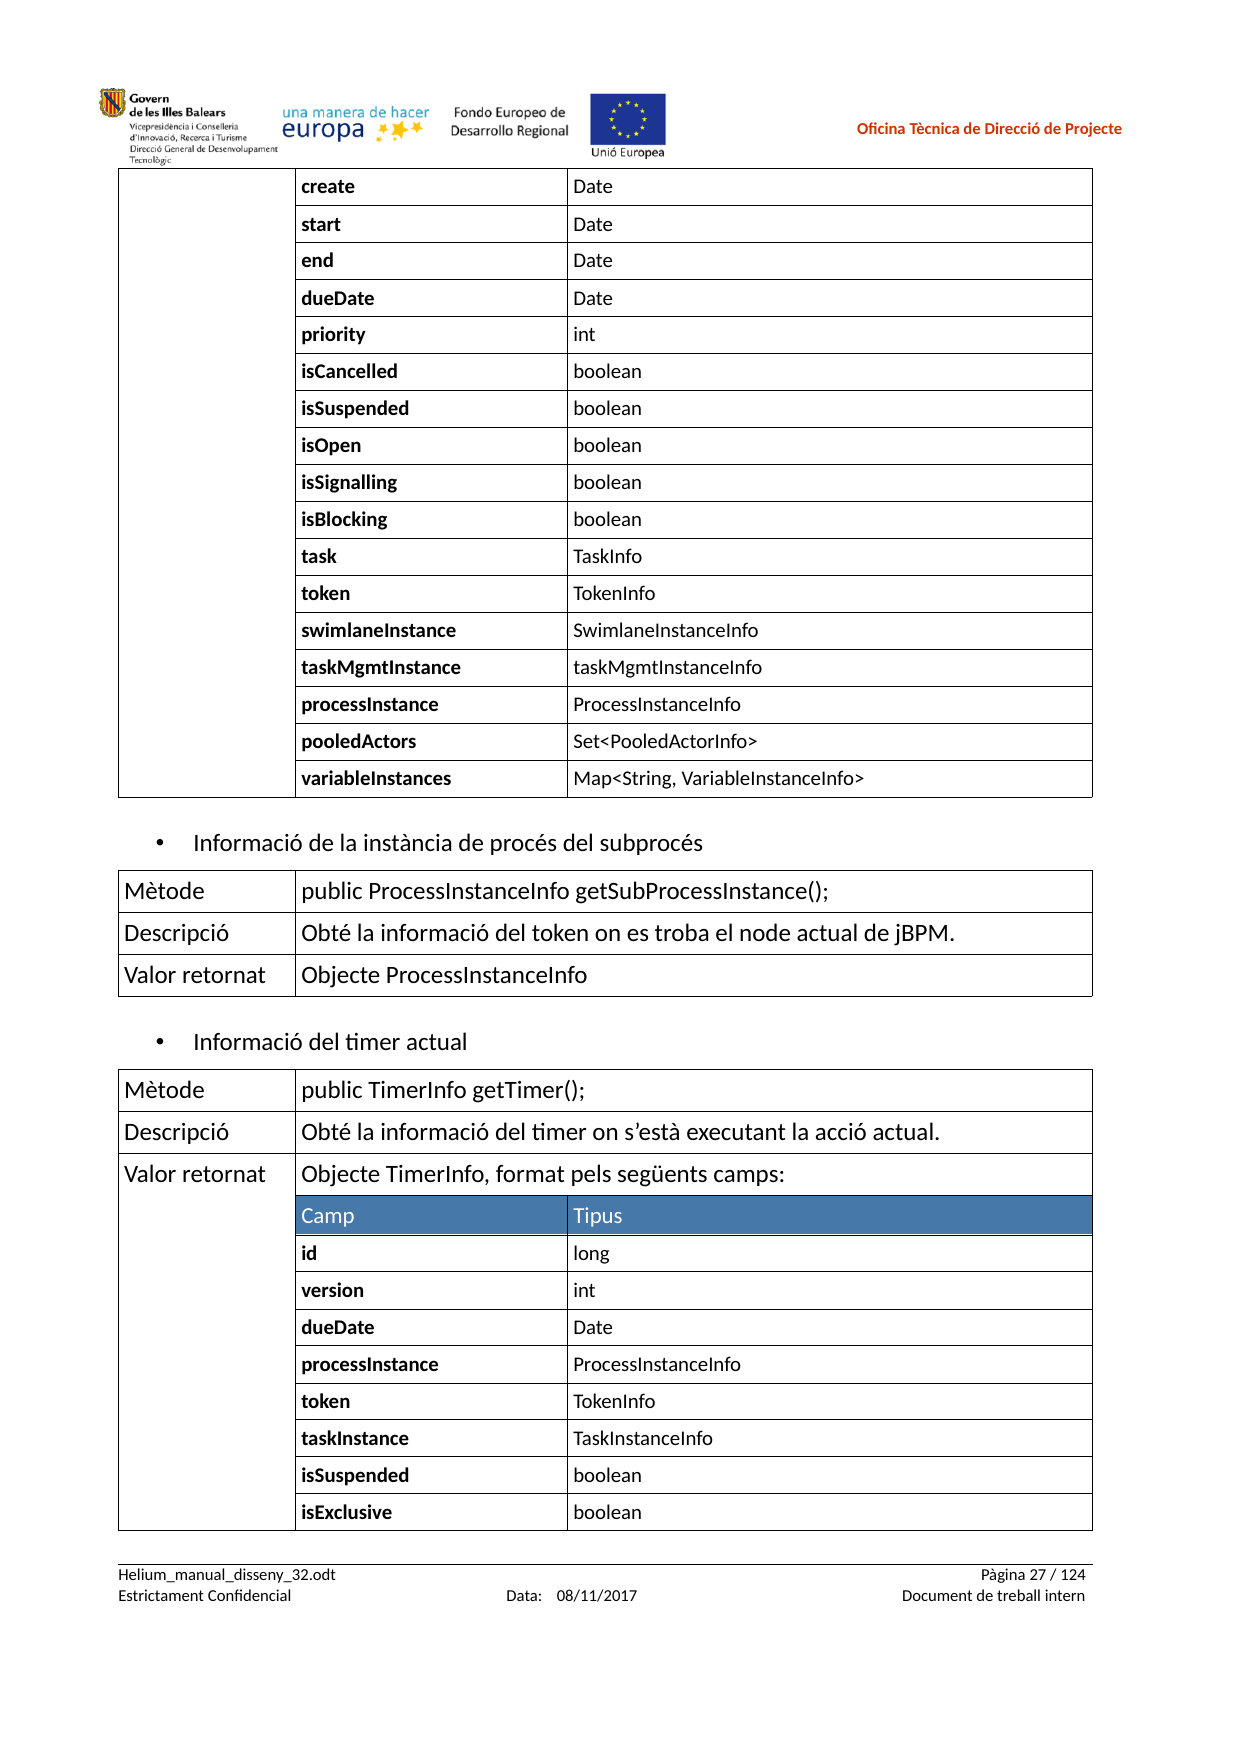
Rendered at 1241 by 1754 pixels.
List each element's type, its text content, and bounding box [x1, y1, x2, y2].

table_cell int [568, 1272, 1092, 1308]
table_cell Valor retornat [119, 1154, 295, 1530]
table_cell dueDate [296, 280, 567, 316]
table_cell isSuspended [296, 391, 567, 427]
table_cell TaskInstanceInfo [568, 1420, 1092, 1456]
table_cell end [296, 243, 567, 279]
table_cell boolean [568, 1457, 1092, 1493]
table_cell Descripció [119, 913, 295, 954]
table_header public TimerInfo getTimer(); [296, 1070, 1092, 1111]
table_cell isCancelled [296, 354, 567, 390]
table_cell isOpen [296, 428, 567, 464]
table_cell boolean [568, 354, 1092, 390]
table_cell Objecte ProcessInstanceInfo [296, 955, 1092, 996]
table_header public ProcessInstanceInfo getSubProcessInstance(); [296, 871, 1092, 912]
table_cell token [296, 1384, 567, 1419]
table_cell pooledActors [296, 724, 567, 759]
table_cell Descripció [119, 1112, 295, 1153]
table_cell priority [296, 317, 567, 353]
table_header Mètode [119, 871, 295, 912]
table_cell Valor retornat [119, 955, 295, 996]
table_cell long [568, 1236, 1092, 1271]
table_cell swimlaneInstance [296, 613, 567, 649]
table_header Mètode [119, 1070, 295, 1111]
table_cell token [296, 576, 567, 612]
table_cell isExclusive [296, 1494, 567, 1530]
table_cell boolean [568, 502, 1092, 538]
table_cell Objecte TimerInfo, format pels següents camps: [296, 1154, 1092, 1195]
table_cell boolean [568, 465, 1092, 501]
table_cell taskMgmtInstance [296, 650, 567, 686]
table_cell Camp [296, 1196, 567, 1234]
list Informació de la instància de procés del subprocés [156, 827, 1122, 858]
table_cell Date [568, 206, 1092, 242]
table_cell variableInstances [296, 761, 567, 797]
table_cell Date [568, 243, 1092, 279]
table_cell int [568, 317, 1092, 353]
table_cell taskMgmtInstanceInfo [568, 650, 1092, 686]
table_cell Set<PooledActorInfo> [568, 724, 1092, 759]
table_cell id [296, 1236, 567, 1271]
table_cell boolean [568, 428, 1092, 464]
table_cell processInstance [296, 687, 567, 723]
table_cell create [296, 169, 567, 205]
table_cell [119, 169, 295, 797]
table_cell ProcessInstanceInfo [568, 1346, 1092, 1382]
picture [99, 87, 668, 166]
table_cell Obté la informació del timer on s’està executant la acció actual. [296, 1112, 1092, 1153]
table_cell processInstance [296, 1346, 567, 1382]
table_cell TokenInfo [568, 576, 1092, 612]
table_cell task [296, 539, 567, 575]
table_cell Date [568, 169, 1092, 205]
table_cell dueDate [296, 1310, 567, 1345]
table_cell Date [568, 1310, 1092, 1345]
table_cell SwimlaneInstanceInfo [568, 613, 1092, 649]
table_cell taskInstance [296, 1420, 567, 1456]
table_cell isSignalling [296, 465, 567, 501]
table_cell Tipus [568, 1196, 1092, 1234]
table_cell isSuspended [296, 1457, 567, 1493]
list Informació del timer actual [156, 1026, 1122, 1057]
table_cell isBlocking [296, 502, 567, 538]
table_cell ProcessInstanceInfo [568, 687, 1092, 723]
table_cell Map<String, VariableInstanceInfo> [568, 761, 1092, 797]
table_cell boolean [568, 1494, 1092, 1530]
table_cell TokenInfo [568, 1384, 1092, 1419]
table_cell Obté la informació del token on es troba el node actual de jBPM. [296, 913, 1092, 954]
table_cell boolean [568, 391, 1092, 427]
table_cell TaskInfo [568, 539, 1092, 575]
table_cell start [296, 206, 567, 242]
table_cell Date [568, 280, 1092, 316]
table_cell version [296, 1272, 567, 1308]
